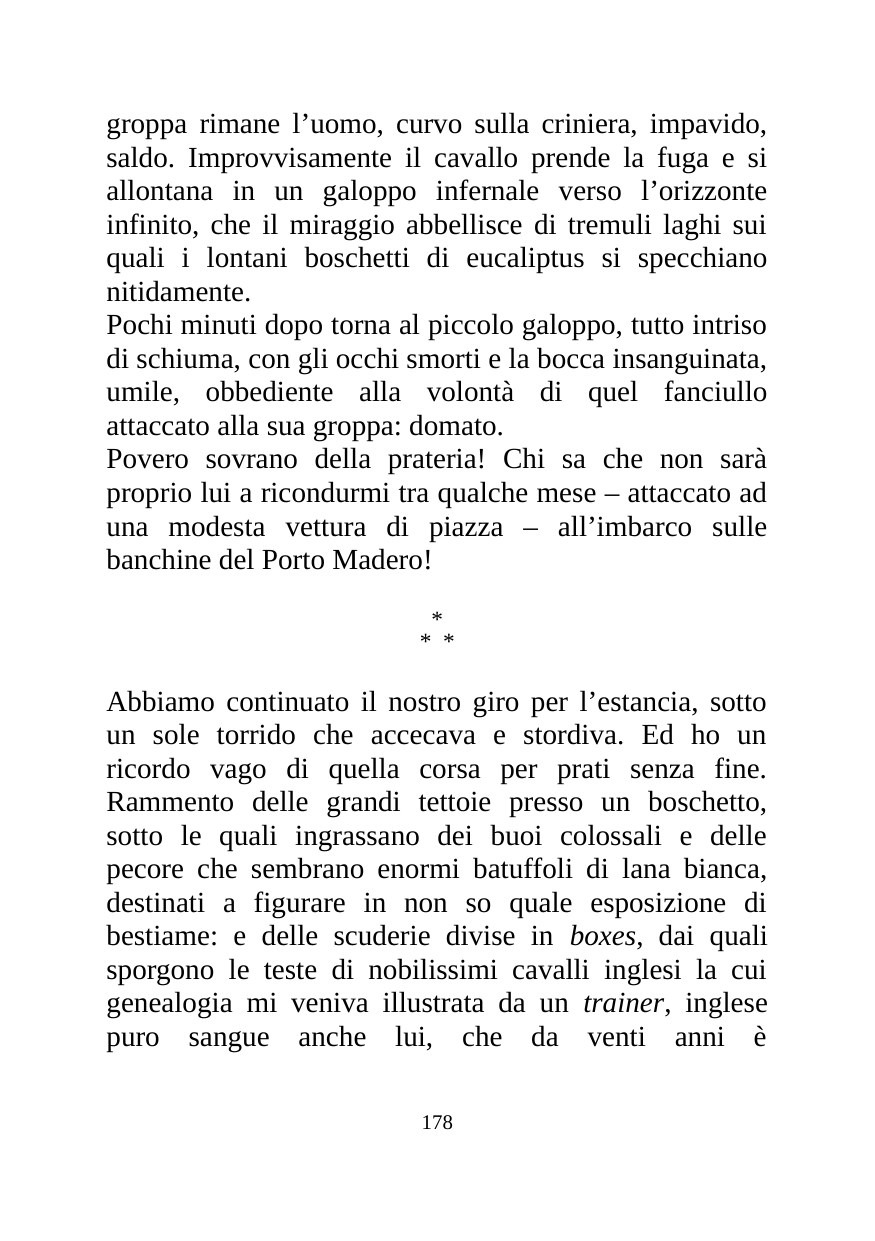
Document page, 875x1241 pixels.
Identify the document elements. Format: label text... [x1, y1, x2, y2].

text groppa rimane l’uomo, curvo sulla criniera, impavido, saldo. Improvvisamente il cavallo prende la fuga e si allontana in un galoppo infernale verso l’orizzonte infinito, che il miraggio abbellisce di tremuli laghi sui quali i lontani boschetti di eucaliptus si specchiano nitidamente. [106, 106, 768, 307]
text *** [106, 605, 768, 654]
text Povero sovrano della prateria! Chi sa che non sarà proprio lui a ricondurmi tra qualche mese – attaccato ad una modesta vettura di piazza – all’imbarco sulle banchine del Porto Madero! [106, 442, 768, 576]
text Pochi minuti dopo torna al piccolo galoppo, tutto intriso di schiuma, con gli occhi smorti e la bocca insanguinata, umile, obbediente alla volontà di quel fanciullo attaccato alla sua groppa: domato. [106, 307, 768, 442]
text Abbiamo continuato il nostro giro per l’estancia, sotto un sole torrido che accecava e stordiva. Ed ho un ricordo vago di quella corsa per prati senza fine. Rammento delle grandi tettoie presso un boschetto, sotto le quali ingrassano dei buoi colossali e delle pecore che sembrano enormi batuffoli di lana bianca, destinati a figurare in non so quale esposizione di bestiame: e delle scuderie divise in boxes, dai quali sporgono le teste di nobilissimi cavalli inglesi la cui genealogia mi veniva illustrata da un trainer, inglese puro sangue anche lui, che da venti anni è [106, 684, 768, 1053]
